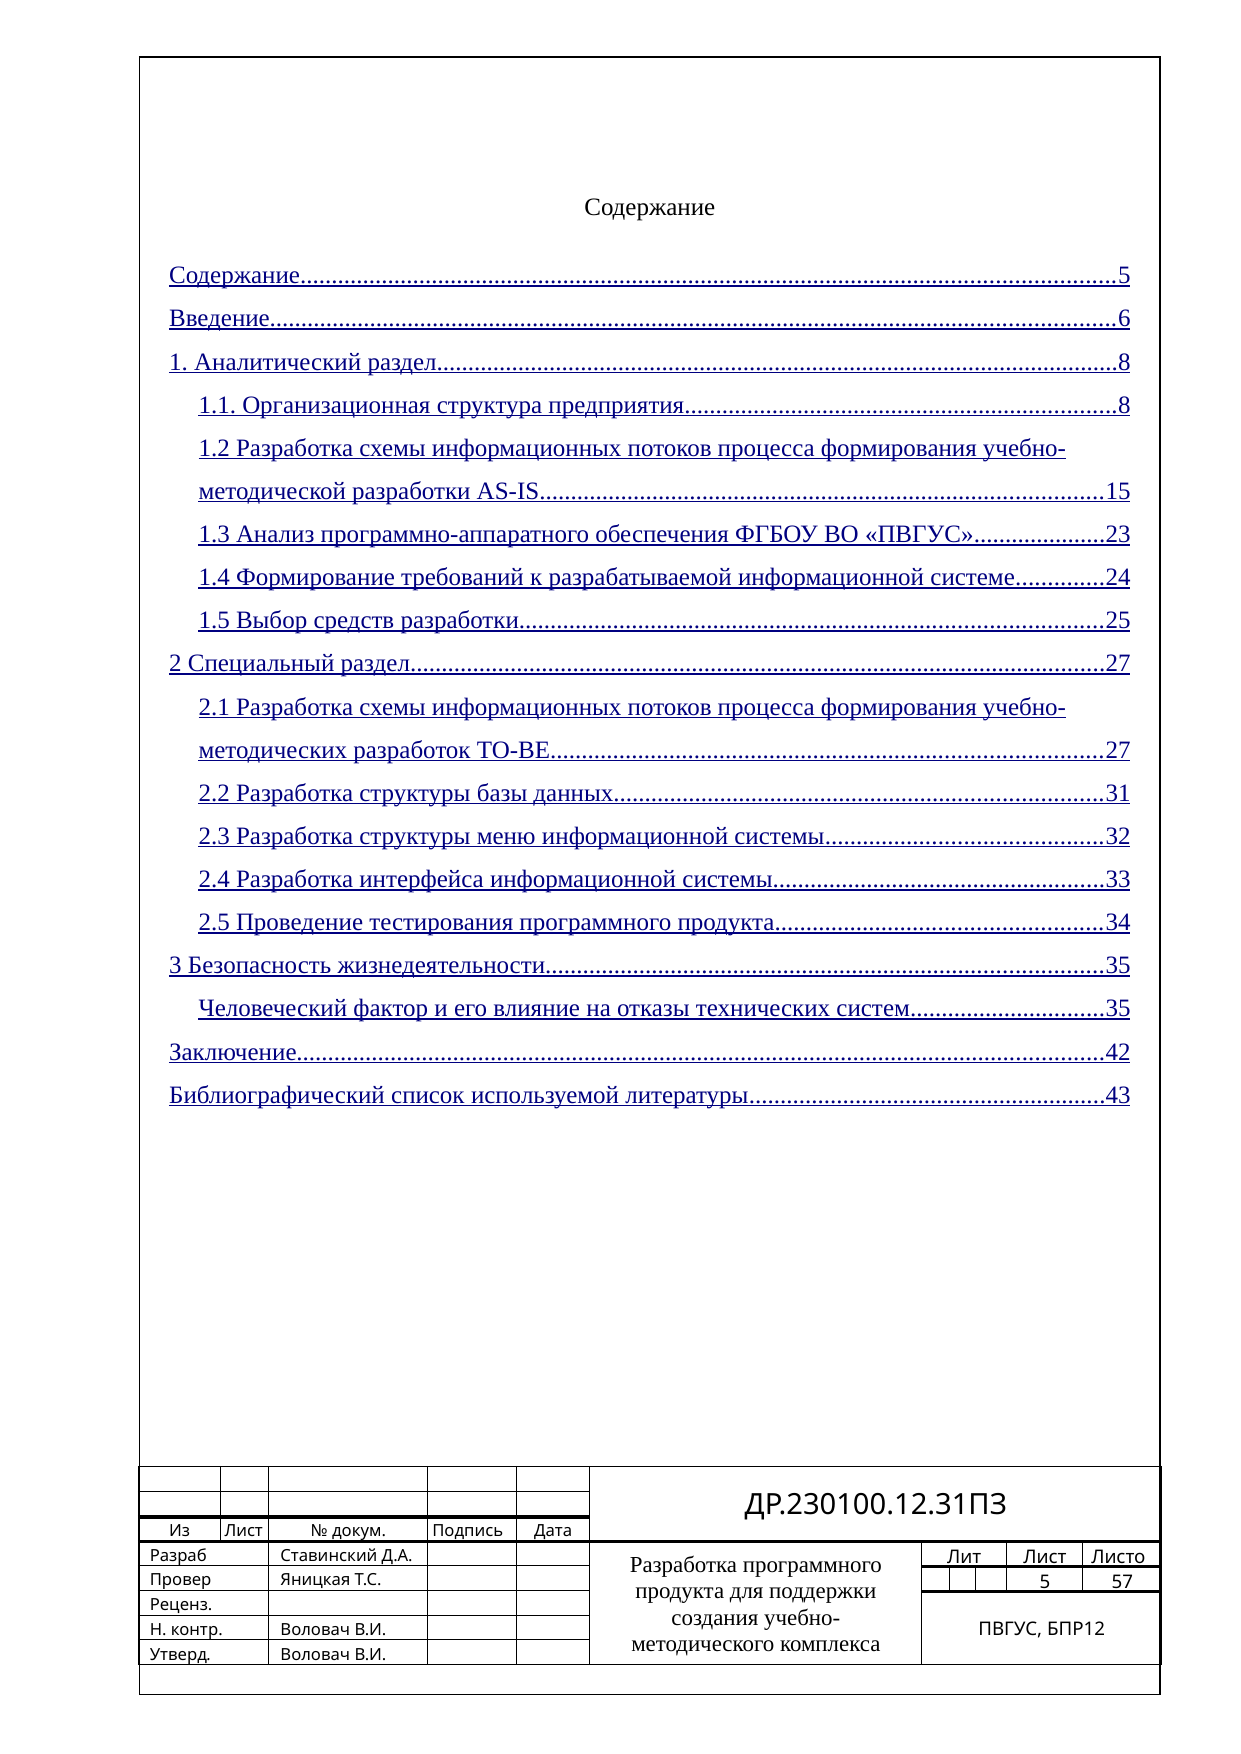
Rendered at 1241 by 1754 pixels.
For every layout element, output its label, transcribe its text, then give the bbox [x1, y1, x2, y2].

subtitle Содержание [169, 192, 1130, 221]
text Введение 6 [169, 303, 1130, 328]
text 1.1. Организационная структура предприятия 8 [198, 390, 1130, 415]
text 2.4 Разработка интерфейса информационной системы 33 [198, 864, 1130, 889]
text 1.3 Анализ программно-аппаратного обеспечения ФГБОУ ВО «ПВГУС» 23 [198, 519, 1130, 544]
text 2.5 Проведение тестирования программного продукта 34 [198, 907, 1130, 932]
text Библиографический список используемой литературы 43 [169, 1080, 1130, 1105]
text 1. Аналитический раздел 8 [169, 347, 1130, 372]
text 1.2 Разработка схемы информационных потоков процесса формирования учебно-методической разработки AS-IS 15 [198, 433, 1130, 501]
text 1.5 Выбор средств разработки 25 [198, 605, 1130, 630]
text Заключение 42 [169, 1037, 1130, 1062]
text Содержание 5 [169, 260, 1130, 285]
text 2.3 Разработка структуры меню информационной системы 32 [198, 821, 1130, 846]
text 3 Безопасность жизнедеятельности 35 [169, 950, 1130, 975]
text 2 Специальный раздел 27 [169, 648, 1130, 673]
text 1.4 Формирование требований к разрабатываемой информационной системе 24 [198, 562, 1130, 587]
text Человеческий фактор и его влияние на отказы технических систем 35 [198, 993, 1130, 1018]
text 2.2 Разработка структуры базы данных 31 [198, 778, 1130, 803]
text 2.1 Разработка схемы информационных потоков процесса формирования учебно-методических разработок TO-BE 27 [198, 692, 1130, 760]
